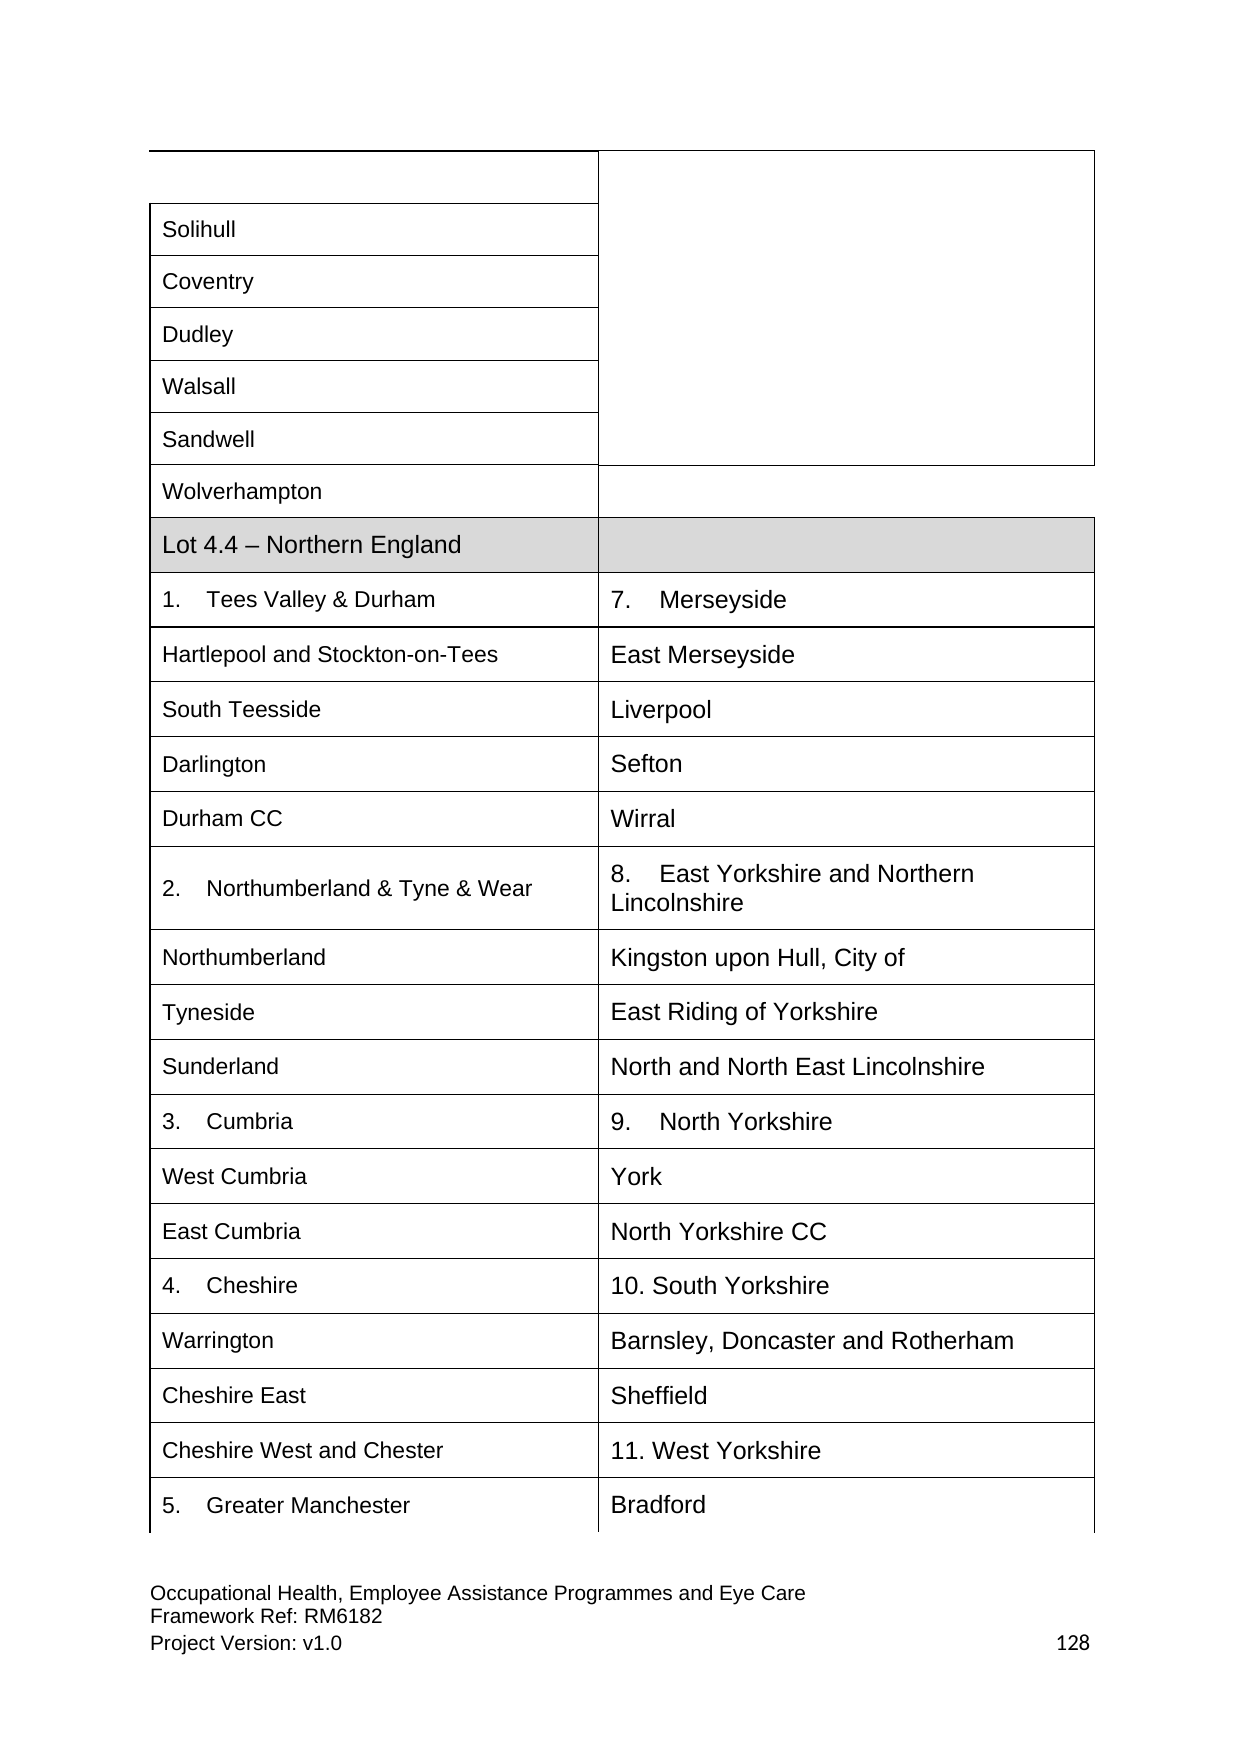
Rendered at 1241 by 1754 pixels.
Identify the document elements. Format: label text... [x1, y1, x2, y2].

table_cell Sunderland [151, 1040, 598, 1093]
table_cell Barnsley, Doncaster and Rotherham [599, 1314, 1094, 1367]
table_cell Sheffield [599, 1369, 1094, 1422]
table_cell Cheshire East [151, 1369, 598, 1422]
table_cell Dudley [151, 308, 598, 359]
table_cell East Merseyside [599, 628, 1094, 681]
table_cell North and North East Lincolnshire [599, 1040, 1094, 1093]
table_cell Wirral [599, 792, 1094, 846]
table_cell 9. North Yorkshire [599, 1095, 1094, 1148]
table_cell Walsall [151, 361, 598, 412]
table_cell Northumberland [151, 930, 598, 984]
table_cell 8. East Yorkshire and Northern Lincolnshire [599, 847, 1094, 929]
table_cell North Yorkshire CC [599, 1204, 1094, 1258]
table_cell Sandwell [151, 413, 598, 464]
table_cell 10. South Yorkshire [599, 1259, 1094, 1313]
table_cell 11. West Yorkshire [599, 1423, 1094, 1477]
table_cell [599, 518, 1094, 572]
table_cell Durham CC [151, 792, 598, 846]
table_cell Warrington [151, 1314, 598, 1367]
table_cell Tyneside [151, 985, 598, 1039]
table_cell Solihull [151, 204, 598, 255]
table_cell Darlington [151, 737, 598, 791]
table_cell 2. Northumberland & Tyne & Wear [151, 847, 598, 929]
table_cell Cheshire West and Chester [151, 1423, 598, 1477]
table_cell Sefton [599, 737, 1094, 791]
table_cell Lot 4.4 – Northern England [151, 518, 598, 572]
table_cell 4. Cheshire [151, 1259, 598, 1313]
table_cell 3. Cumbria [151, 1095, 598, 1148]
table_cell West Cumbria [151, 1149, 598, 1203]
table_cell Wolverhampton [151, 465, 598, 517]
table_cell Kingston upon Hull, City of [599, 930, 1094, 984]
table_cell [599, 151, 1094, 465]
table_cell York [599, 1149, 1094, 1203]
table_cell Coventry [151, 256, 598, 307]
table_cell East Riding of Yorkshire [599, 985, 1094, 1039]
table_cell Liverpool [599, 682, 1094, 736]
table_cell East Cumbria [151, 1204, 598, 1258]
table_cell 1. Tees Valley & Durham [151, 573, 598, 626]
table_cell South Teesside [151, 682, 598, 736]
table_cell Hartlepool and Stockton-on-Tees [151, 628, 598, 681]
table_cell 7. Merseyside [599, 573, 1094, 626]
